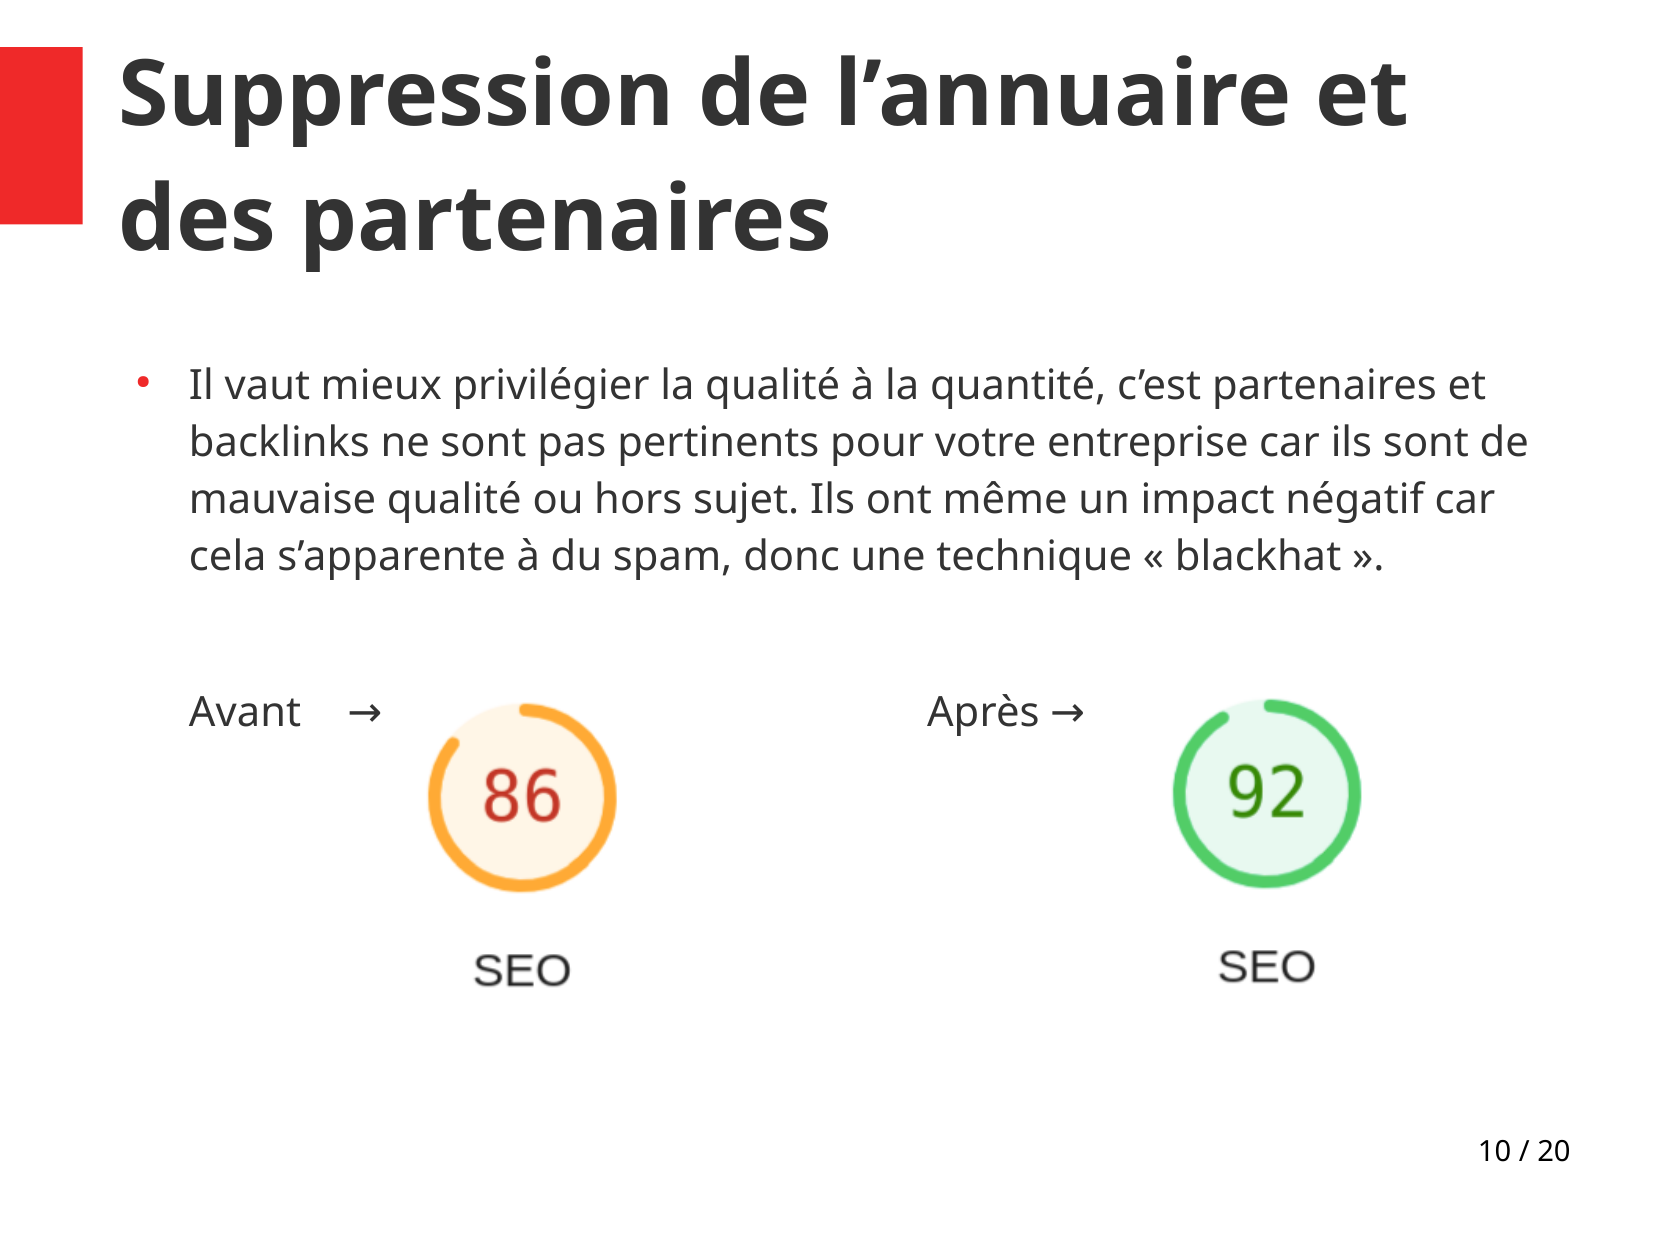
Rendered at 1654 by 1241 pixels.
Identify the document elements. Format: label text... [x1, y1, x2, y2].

picture [1128, 661, 1418, 1021]
list Il vaut mieux privilégier la qualité à la quantité, c’est partenaires et backlinks ne sont pas pertinents pour votre entreprise car ils sont de mauvaise qualité ou hors sujet. Ils ont même un impact négatif car cela s’apparente à du spam, donc une technique « blackhat ». Avant → Après → [118, 354, 1536, 1074]
title Suppression de l’annuaire et des partenaires [118, 27, 1571, 278]
picture [391, 673, 650, 1014]
